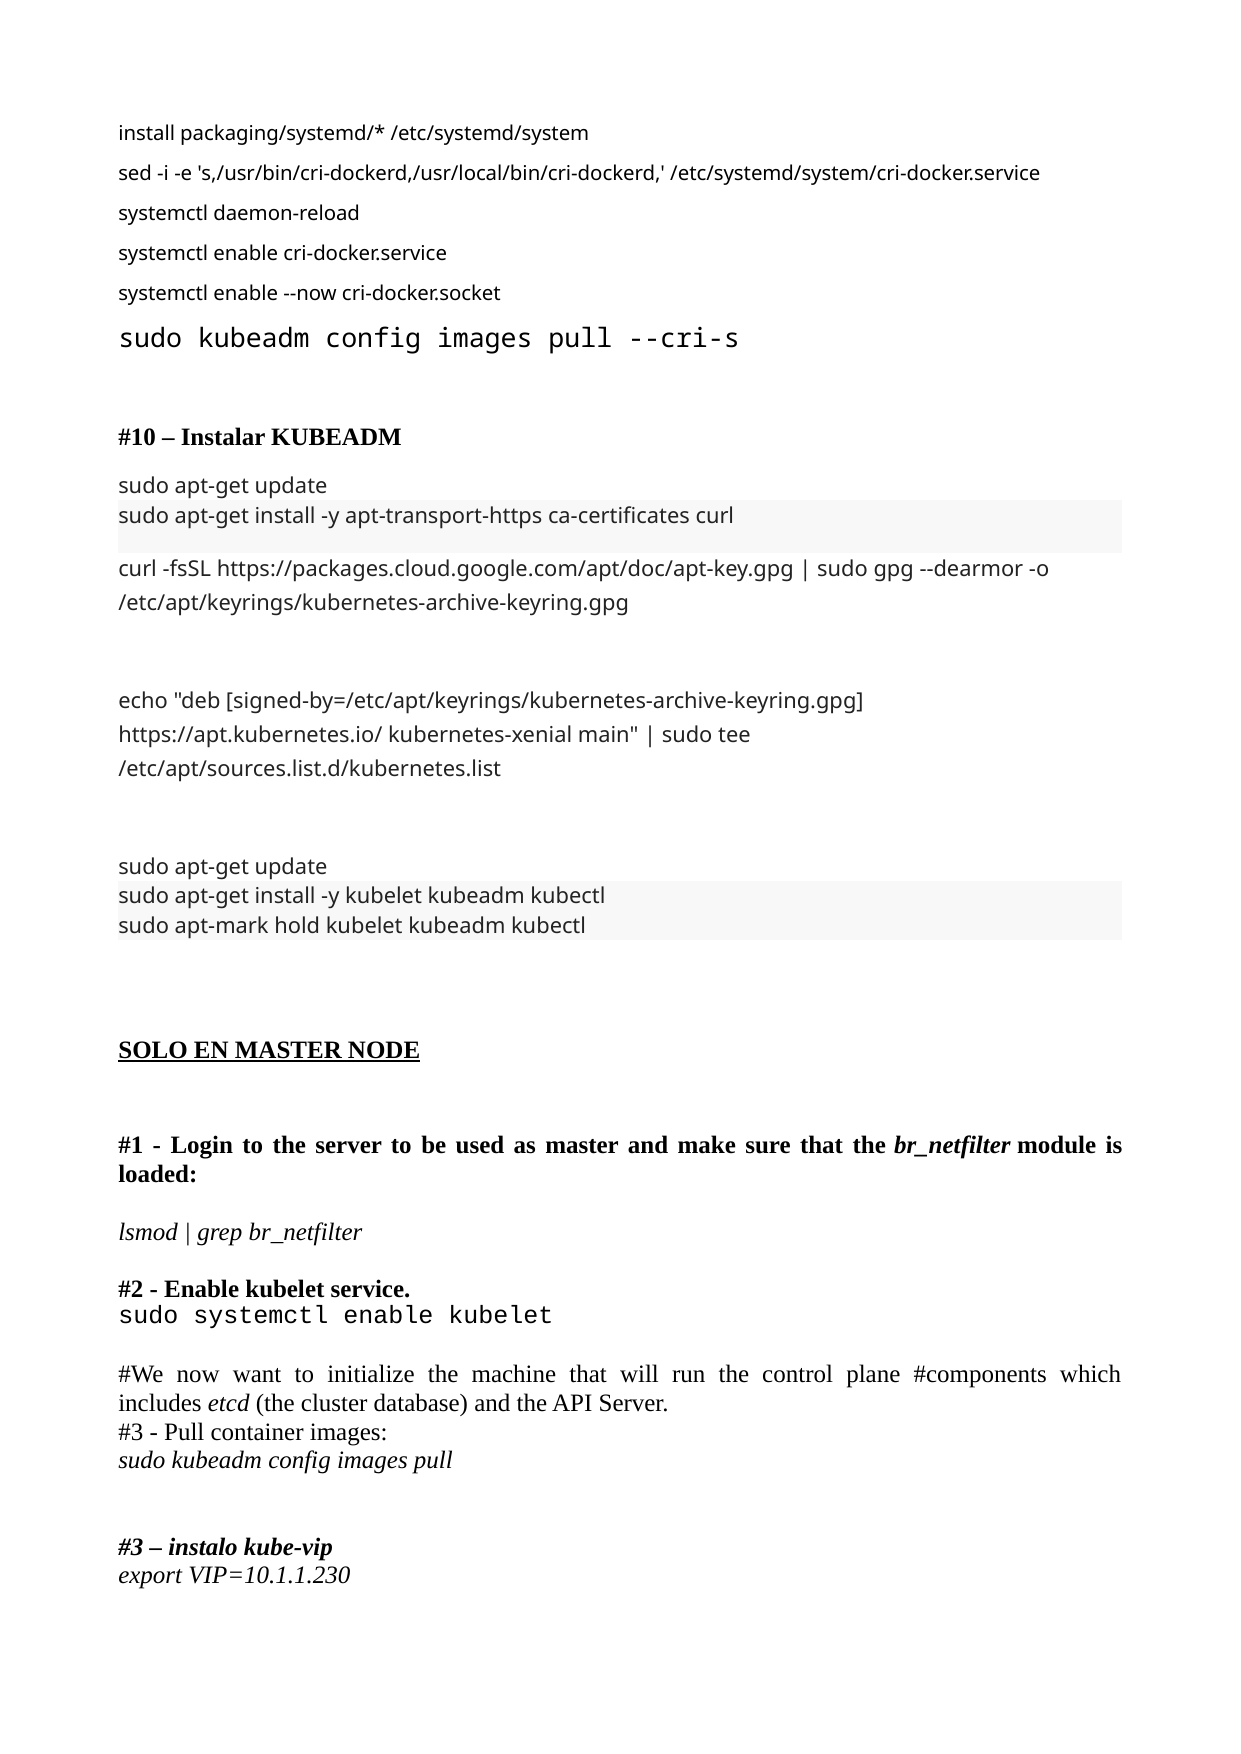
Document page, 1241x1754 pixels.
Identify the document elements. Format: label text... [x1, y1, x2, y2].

text export VIP=10.1.1.230 [118, 1561, 1122, 1589]
text sudo apt-get install -y apt-transport-https ca-certificates curl [118, 500, 1122, 529]
text systemctl daemon-reload [118, 198, 1122, 226]
text echo "deb [signed-by=/etc/apt/keyrings/kubernetes-archive-keyring.gpg] https://apt.kubernetes.io/ kubernetes-xenial main" | sudo tee /etc/apt/sources.list.d/kubernetes.list [118, 685, 1122, 783]
text sed -i -e 's,/usr/bin/cri-dockerd,/usr/local/bin/cri-dockerd,' /etc/systemd/system/cri-docker.service [118, 158, 1122, 186]
text #2 - Enable kubelet service. [118, 1274, 1122, 1303]
text sudo apt-get update [118, 470, 1122, 500]
text systemctl enable cri-docker.service [118, 238, 1122, 266]
text sudo apt-get update [118, 851, 1122, 881]
text #3 - Pull container images: [118, 1417, 1122, 1446]
text systemctl enable --now cri-docker.socket [118, 278, 1122, 306]
text sudo apt-get install -y kubelet kubeadm kubectl [118, 881, 1122, 910]
text sudo kubeadm config images pull --cri-socket [118, 319, 1122, 355]
text #10 – Instalar KUBEADM [118, 422, 1122, 451]
text #3 – instalo kube-vip [118, 1532, 1122, 1561]
text sudo kubeadm config images pull [118, 1446, 1122, 1474]
text sudo apt-mark hold kubelet kubeadm kubectl [118, 910, 1122, 940]
text curl -fsSL https://packages.cloud.google.com/apt/doc/apt-key.gpg | sudo gpg --dearmor -o /etc/apt/keyrings/kubernetes-archive-keyring.gpg [118, 553, 1122, 617]
text #1 - Login to the server to be used as master and make sure that the br_netfilter module is loaded: [118, 1131, 1122, 1188]
text SOLO EN MASTER NODE [118, 1035, 1122, 1064]
text sudo systemctl enable kubelet [118, 1303, 1122, 1331]
text lsmod | grep br_netfilter [118, 1217, 1122, 1246]
text #We now want to initialize the machine that will run the control plane #components which includes etcd (the cluster database) and the API Server. [118, 1359, 1122, 1417]
text install packaging/systemd/* /etc/systemd/system [118, 118, 1122, 146]
